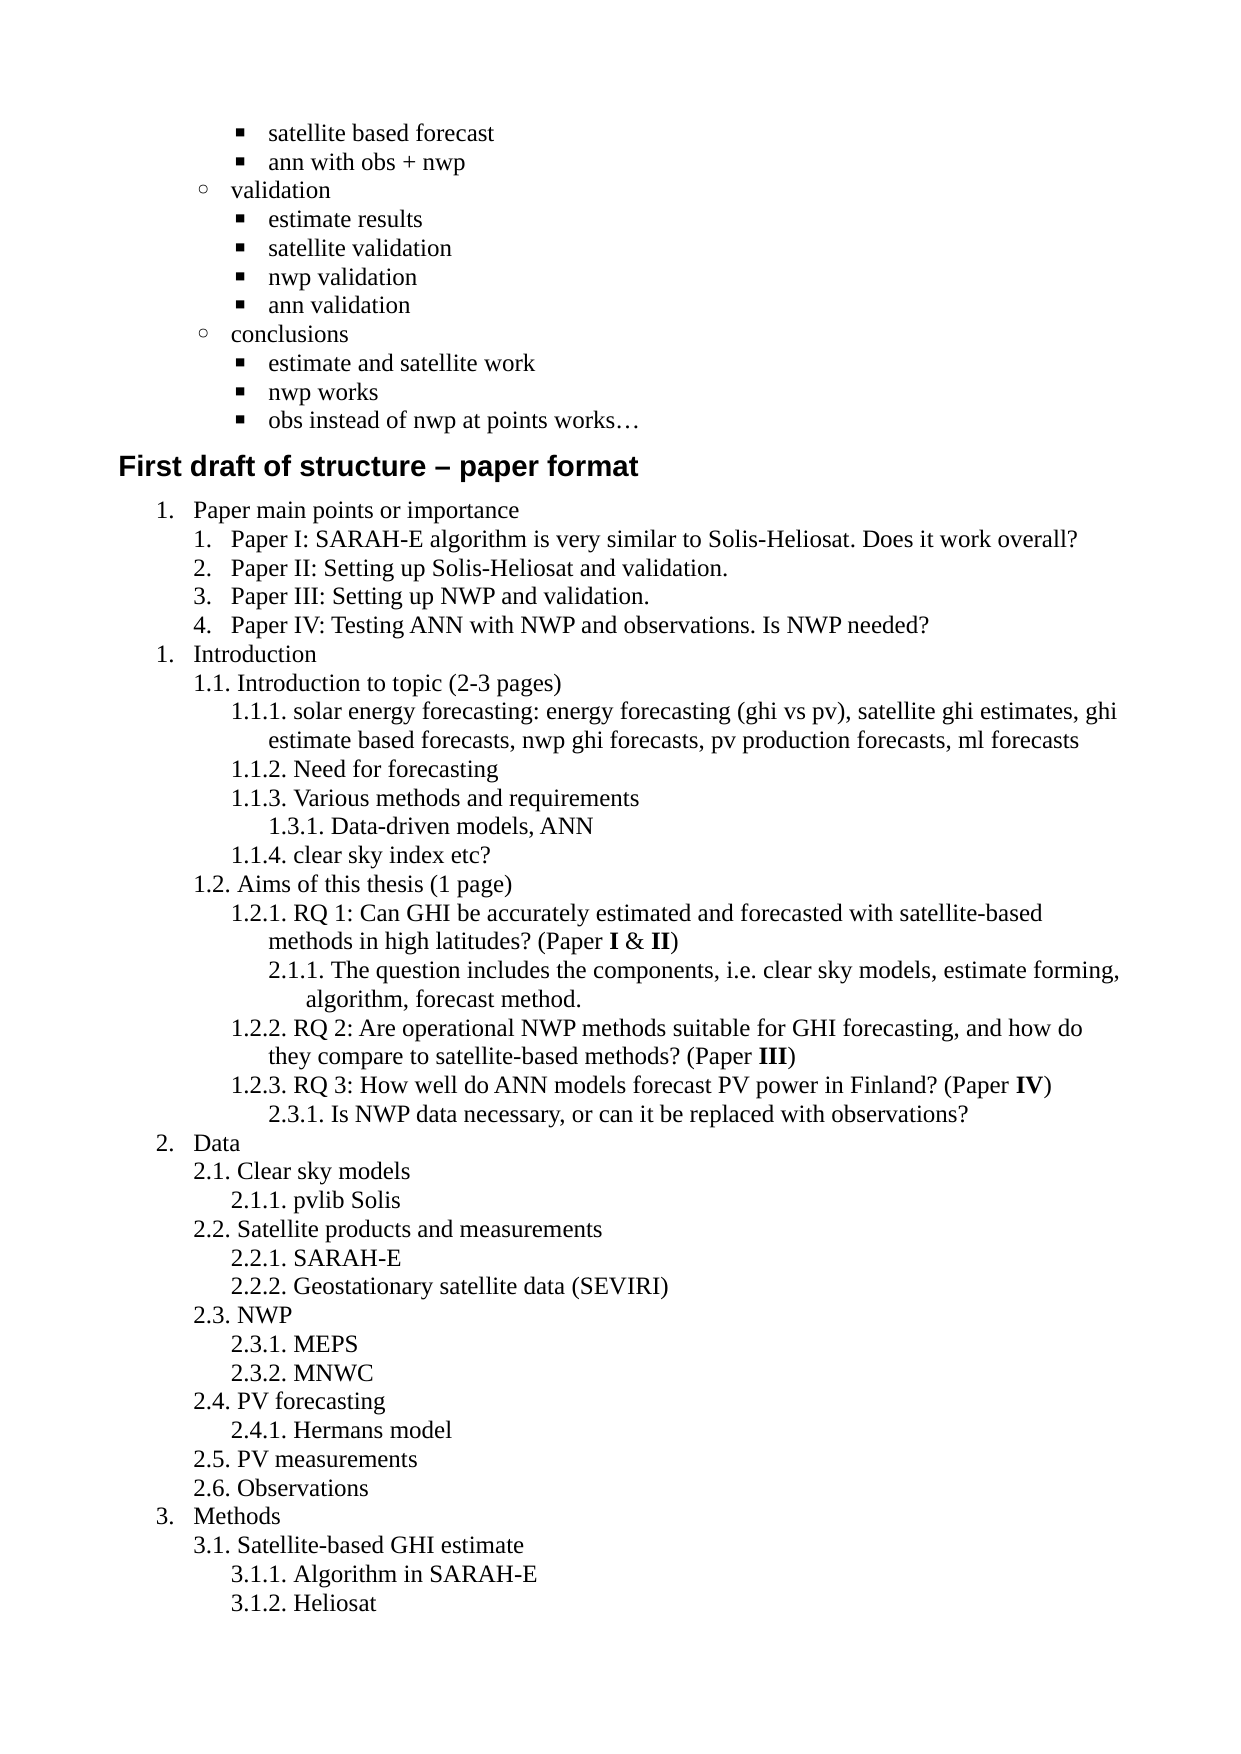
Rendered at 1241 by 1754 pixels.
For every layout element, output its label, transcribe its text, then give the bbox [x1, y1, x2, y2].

list satellite validation [231, 233, 1122, 262]
list Various methods and requirements [231, 783, 1122, 811]
list Geostationary satellite data (SEVIRI) [231, 1271, 1122, 1300]
list estimate and satellite work [231, 348, 1122, 377]
list Methods [156, 1501, 1122, 1530]
list Paper III: Setting up NWP and validation. [193, 581, 1122, 610]
list conclusions [193, 319, 1122, 348]
list nwp works [231, 377, 1122, 406]
list Is NWP data necessary, or can it be replaced with observations? [268, 1099, 1122, 1128]
list ann validation [231, 291, 1122, 319]
list Satellite-based GHI estimate [193, 1530, 1122, 1559]
list PV forecasting [193, 1386, 1122, 1415]
list nwp validation [231, 262, 1122, 291]
list clear sky index etc? [231, 840, 1122, 869]
list Satellite products and measurements [193, 1214, 1122, 1243]
list obs instead of nwp at points works… [231, 406, 1122, 434]
list PV measurements [193, 1444, 1122, 1473]
list Paper I: SARAH-E algorithm is very similar to Solis-Heliosat. Does it work overall? [193, 524, 1122, 553]
list SARAH-E [231, 1243, 1122, 1271]
list Clear sky models [193, 1156, 1122, 1185]
list Paper main points or importance [156, 495, 1122, 524]
list The question includes the components, i.e. clear sky models, estimate forming, algorithm, forecast method. [268, 955, 1122, 1013]
list solar energy forecasting: energy forecasting (ghi vs pv), satellite ghi estimates, ghi estimate based forecasts, nwp ghi forecasts, pv production forecasts, ml forecasts [231, 696, 1122, 754]
subtitle First draft of structure – paper format [118, 449, 1122, 483]
list Paper II: Setting up Solis-Heliosat and validation. [193, 553, 1122, 581]
list validation [193, 176, 1122, 204]
list Hermans model [231, 1415, 1122, 1444]
list Heliosat [231, 1588, 1122, 1616]
list NWP [193, 1300, 1122, 1329]
list satellite based forecast [231, 118, 1122, 147]
list Algorithm in SARAH-E [231, 1559, 1122, 1588]
list Introduction to topic (2-3 pages) [193, 668, 1122, 696]
list Data [156, 1128, 1122, 1156]
list Paper IV: Testing ANN with NWP and observations. Is NWP needed? [193, 610, 1122, 639]
list Need for forecasting [231, 754, 1122, 783]
list Data-driven models, ANN [268, 811, 1122, 840]
list RQ 3: How well do ANN models forecast PV power in Finland? (Paper IV) [231, 1070, 1122, 1099]
list estimate results [231, 204, 1122, 233]
list Observations [193, 1473, 1122, 1501]
list MEPS [231, 1329, 1122, 1358]
list Introduction [156, 639, 1122, 668]
list Aims of this thesis (1 page) [193, 869, 1122, 898]
list RQ 2: Are operational NWP methods suitable for GHI forecasting, and how do they compare to satellite-based methods? (Paper III) [231, 1013, 1122, 1070]
list RQ 1: Can GHI be accurately estimated and forecasted with satellite-based methods in high latitudes? (Paper I & II) [231, 898, 1122, 955]
list pvlib Solis [231, 1185, 1122, 1214]
list ann with obs + nwp [231, 147, 1122, 176]
list MNWC [231, 1358, 1122, 1386]
